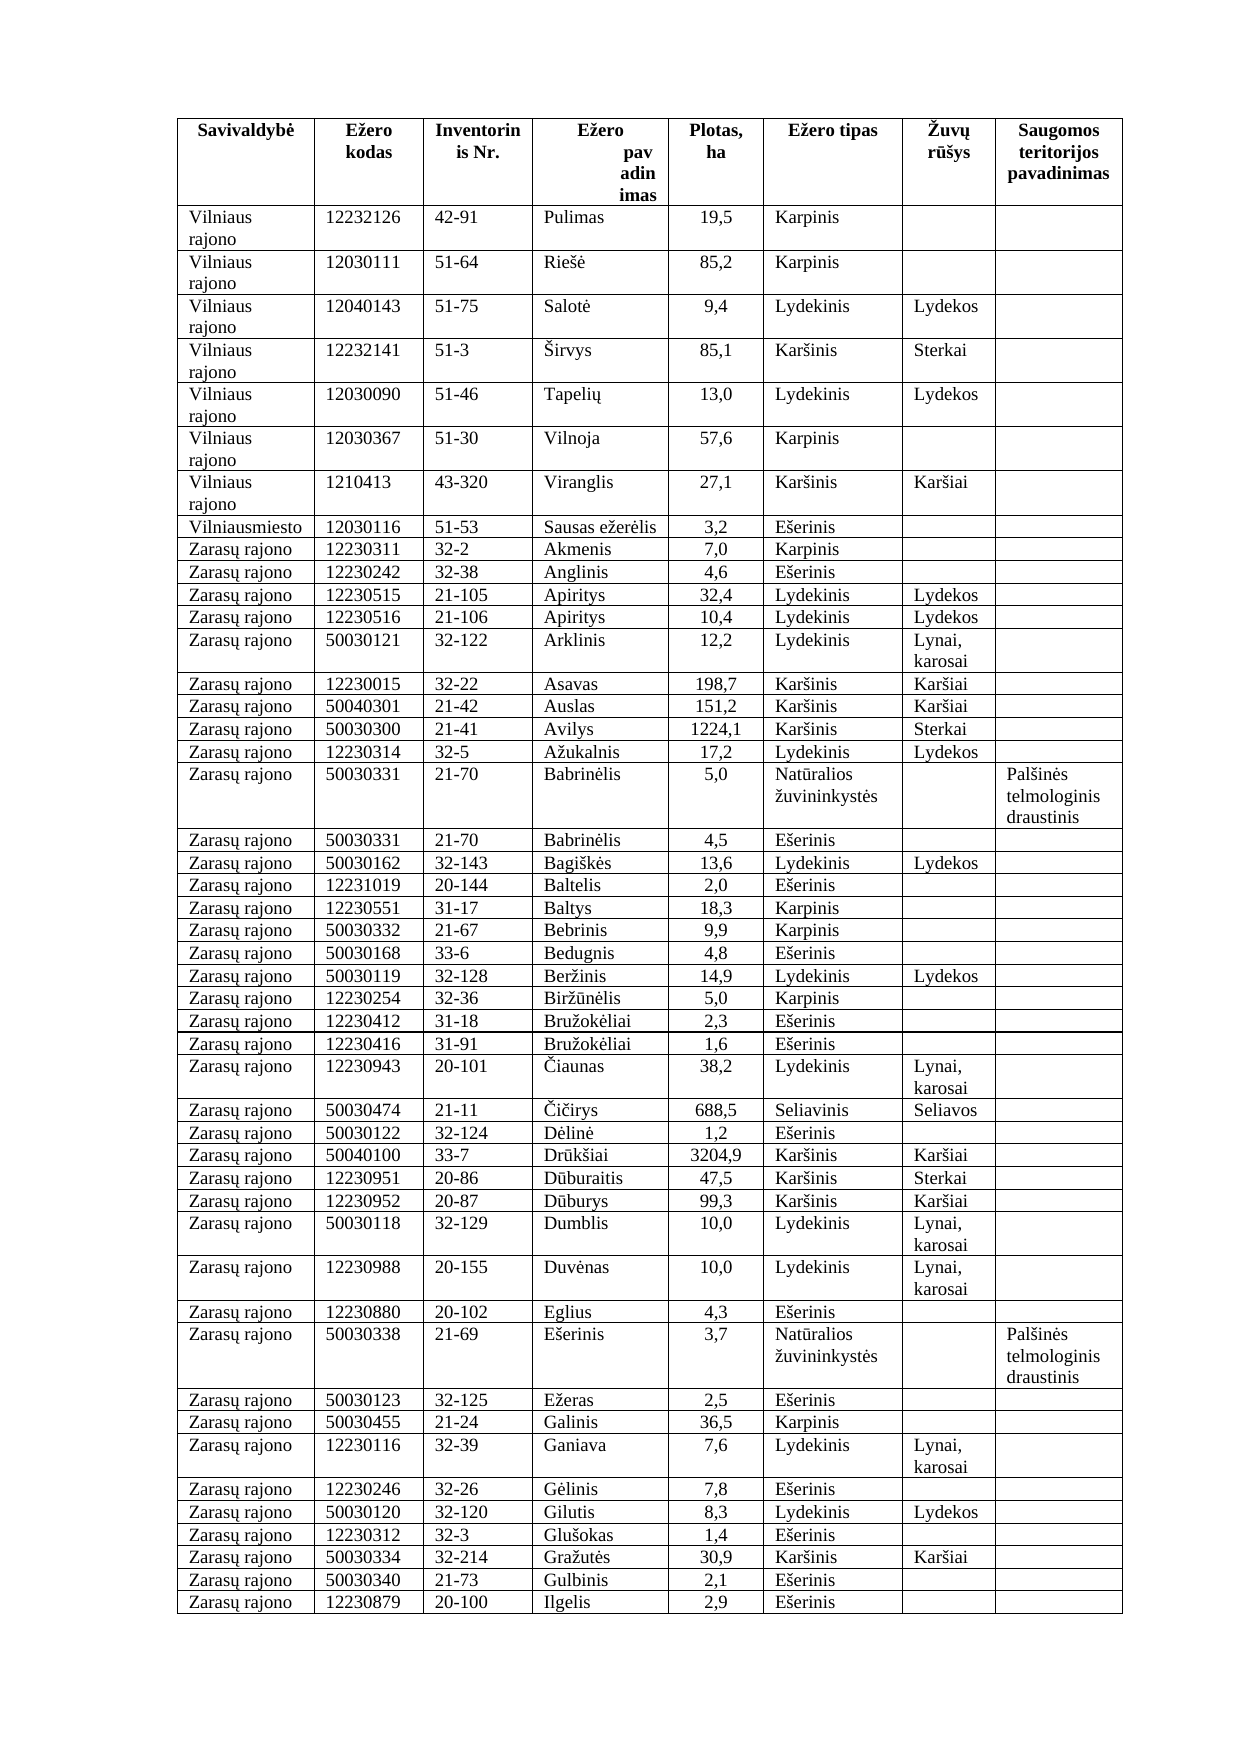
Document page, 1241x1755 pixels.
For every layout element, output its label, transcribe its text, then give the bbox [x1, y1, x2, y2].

table_cell 50030331 [315, 763, 423, 828]
table_cell Vilniaus rajono [178, 339, 314, 382]
table_cell Čičirys [533, 1099, 668, 1121]
table_cell 32-122 [424, 629, 532, 672]
table_cell [996, 1010, 1122, 1031]
table_cell Vilniaus rajono [178, 427, 314, 470]
table_cell 42-91 [424, 206, 532, 249]
table_cell 10,0 [669, 1256, 763, 1299]
table_cell Zarasų rajono [178, 897, 314, 918]
table_cell 47,5 [669, 1167, 763, 1188]
table_cell [996, 673, 1122, 694]
table_cell Karpinis [764, 427, 902, 470]
table_cell Ešerinis [764, 1010, 902, 1031]
table_cell Zarasų rajono [178, 695, 314, 717]
table_cell [996, 1434, 1122, 1477]
table_cell 21-69 [424, 1323, 532, 1388]
table_cell Zarasų rajono [178, 874, 314, 896]
table_cell Zarasų rajono [178, 584, 314, 605]
table_cell Tapelių [533, 383, 668, 426]
table_cell Eglius [533, 1301, 668, 1322]
table_cell Ešerinis [764, 1033, 902, 1054]
table_cell Lydekinis [764, 1212, 902, 1255]
table_cell Zarasų rajono [178, 1033, 314, 1054]
table_cell Natūralios žuvininkystės [764, 763, 902, 828]
table_cell [996, 295, 1122, 338]
table_cell Ešerinis [764, 942, 902, 963]
table_cell 12230015 [315, 673, 423, 694]
table_cell Lydekos [903, 852, 995, 873]
table_header Ežero tipas [764, 119, 902, 205]
table_cell 31-91 [424, 1033, 532, 1054]
table_cell Apiritys [533, 584, 668, 605]
table_cell Zarasų rajono [178, 1434, 314, 1477]
table_cell 12230412 [315, 1010, 423, 1031]
table_cell Babrinėlis [533, 829, 668, 851]
table_cell Asavas [533, 673, 668, 694]
table_cell 12230516 [315, 606, 423, 628]
table_cell Lynai, karosai [903, 1256, 995, 1299]
table_cell 50030118 [315, 1212, 423, 1255]
table_cell Duvėnas [533, 1256, 668, 1299]
table_cell Galinis [533, 1411, 668, 1433]
table_cell Karpinis [764, 206, 902, 249]
table_cell Avilys [533, 718, 668, 739]
table_cell 30,9 [669, 1546, 763, 1568]
table_cell 20-86 [424, 1167, 532, 1188]
table_cell Zarasų rajono [178, 1167, 314, 1188]
table_cell Ešerinis [533, 1323, 668, 1388]
table_cell Zarasų rajono [178, 919, 314, 941]
table_cell Zarasų rajono [178, 1055, 314, 1098]
table_cell Auslas [533, 695, 668, 717]
table_cell 21-70 [424, 829, 532, 851]
table_cell [996, 1144, 1122, 1166]
table_cell [996, 383, 1122, 426]
table_cell Zarasų rajono [178, 1546, 314, 1568]
table_cell Zarasų rajono [178, 965, 314, 986]
table_cell Lydekos [903, 295, 995, 338]
table_cell 1210413 [315, 471, 423, 514]
table_cell Arklinis [533, 629, 668, 672]
table_cell 50030455 [315, 1411, 423, 1433]
table_cell 27,1 [669, 471, 763, 514]
table_cell 12040143 [315, 295, 423, 338]
table_cell Gražutės [533, 1546, 668, 1568]
table_cell Zarasų rajono [178, 606, 314, 628]
table_cell Lydekinis [764, 383, 902, 426]
table_cell [996, 1546, 1122, 1568]
table_cell Palšinės telmologinis draustinis [996, 1323, 1122, 1388]
table_cell Riešė [533, 251, 668, 294]
table_cell 13,6 [669, 852, 763, 873]
table_cell 50030331 [315, 829, 423, 851]
table_cell Zarasų rajono [178, 1591, 314, 1613]
table_cell Karšiai [903, 1190, 995, 1211]
table_cell 4,5 [669, 829, 763, 851]
table_cell [996, 427, 1122, 470]
table_cell 12230880 [315, 1301, 423, 1322]
table_cell 20-87 [424, 1190, 532, 1211]
table_cell Zarasų rajono [178, 1323, 314, 1388]
table_cell Viranglis [533, 471, 668, 514]
table_cell Biržūnėlis [533, 987, 668, 1009]
table_cell Karpinis [764, 987, 902, 1009]
table_cell Gilutis [533, 1501, 668, 1522]
table_cell [996, 1478, 1122, 1500]
table_cell 51-46 [424, 383, 532, 426]
table_cell 1,2 [669, 1122, 763, 1143]
table_cell 21-70 [424, 763, 532, 828]
table_cell [996, 1167, 1122, 1188]
table_cell Lydekinis [764, 606, 902, 628]
table_cell 151,2 [669, 695, 763, 717]
table_cell [996, 1099, 1122, 1121]
table_cell 10,4 [669, 606, 763, 628]
table_cell 5,0 [669, 987, 763, 1009]
table_cell Zarasų rajono [178, 1501, 314, 1522]
table_cell 32-26 [424, 1478, 532, 1500]
table_cell Lydekinis [764, 965, 902, 986]
table_cell Ešerinis [764, 1478, 902, 1500]
table_cell [903, 561, 995, 582]
table_cell Ešerinis [764, 1389, 902, 1410]
table_cell Vilniaus rajono [178, 206, 314, 249]
table_cell 12230551 [315, 897, 423, 918]
table_cell 50030334 [315, 1546, 423, 1568]
table_cell [996, 987, 1122, 1009]
table_cell 688,5 [669, 1099, 763, 1121]
table_cell Seliavinis [764, 1099, 902, 1121]
table_cell 1224,1 [669, 718, 763, 739]
table_cell 31-17 [424, 897, 532, 918]
table_cell 51-75 [424, 295, 532, 338]
table_cell [996, 1190, 1122, 1211]
table_cell 8,3 [669, 1501, 763, 1522]
table_cell 20-155 [424, 1256, 532, 1299]
table_cell 50030119 [315, 965, 423, 986]
table_cell 21-73 [424, 1569, 532, 1590]
table_cell 12230312 [315, 1524, 423, 1545]
table_cell Karšinis [764, 1190, 902, 1211]
table_cell 32,4 [669, 584, 763, 605]
table_cell 50030121 [315, 629, 423, 672]
table_cell 21-41 [424, 718, 532, 739]
table_cell 12231019 [315, 874, 423, 896]
table_cell 17,2 [669, 741, 763, 762]
table_cell Lynai, karosai [903, 629, 995, 672]
table_cell 31-18 [424, 1010, 532, 1031]
table_cell Karpinis [764, 1411, 902, 1433]
table_cell 7,0 [669, 538, 763, 560]
table_cell 32-22 [424, 673, 532, 694]
table_cell [996, 339, 1122, 382]
table_cell 32-214 [424, 1546, 532, 1568]
table_cell 50030300 [315, 718, 423, 739]
table_cell Ešerinis [764, 829, 902, 851]
table_cell [996, 516, 1122, 537]
table_cell Zarasų rajono [178, 1256, 314, 1299]
table_cell [903, 516, 995, 537]
table_cell [996, 695, 1122, 717]
table_cell Ešerinis [764, 561, 902, 582]
table_cell 1,4 [669, 1524, 763, 1545]
table_cell Dėlinė [533, 1122, 668, 1143]
table_cell Vilniausmiesto [178, 516, 314, 537]
table_cell 12230311 [315, 538, 423, 560]
table_cell Vilniaus rajono [178, 471, 314, 514]
table_header Savivaldybė [178, 119, 314, 205]
table_cell [996, 1569, 1122, 1590]
table_cell [903, 987, 995, 1009]
table_cell Pulimas [533, 206, 668, 249]
table_cell 32-128 [424, 965, 532, 986]
table_cell 2,3 [669, 1010, 763, 1031]
table_cell 21-42 [424, 695, 532, 717]
table_cell Beržinis [533, 965, 668, 986]
table_cell 50030123 [315, 1389, 423, 1410]
table_cell 21-106 [424, 606, 532, 628]
table_cell 32-2 [424, 538, 532, 560]
table_cell 12230242 [315, 561, 423, 582]
table_cell [996, 1411, 1122, 1433]
table_cell Lydekos [903, 383, 995, 426]
table_cell 43-320 [424, 471, 532, 514]
table_cell 21-11 [424, 1099, 532, 1121]
table_cell Ažukalnis [533, 741, 668, 762]
table_cell Zarasų rajono [178, 852, 314, 873]
table_cell Karšinis [764, 1546, 902, 1568]
table_cell [996, 829, 1122, 851]
table_cell [996, 919, 1122, 941]
table_cell Lynai, karosai [903, 1434, 995, 1477]
table_cell Lydekinis [764, 295, 902, 338]
table_cell 12030116 [315, 516, 423, 537]
table_header Plotas, ha [669, 119, 763, 205]
table_cell Lydekos [903, 1501, 995, 1522]
table_cell 32-38 [424, 561, 532, 582]
table_cell 3,7 [669, 1323, 763, 1388]
table_cell [903, 1591, 995, 1613]
table_cell Karšinis [764, 1167, 902, 1188]
table_cell Ešerinis [764, 516, 902, 537]
table_cell Bedugnis [533, 942, 668, 963]
table_cell [996, 1524, 1122, 1545]
table_cell Karšinis [764, 339, 902, 382]
table_cell 20-144 [424, 874, 532, 896]
table_cell 2,1 [669, 1569, 763, 1590]
table_cell 57,6 [669, 427, 763, 470]
table_cell 36,5 [669, 1411, 763, 1433]
table_cell 32-124 [424, 1122, 532, 1143]
table_cell Širvys [533, 339, 668, 382]
table_cell [903, 763, 995, 828]
table_cell [996, 1122, 1122, 1143]
table_header Saugomos teritorijos pavadinimas [996, 119, 1122, 205]
table_cell [903, 1411, 995, 1433]
table_cell [996, 471, 1122, 514]
table_cell [996, 584, 1122, 605]
table_cell Ešerinis [764, 1591, 902, 1613]
table_cell Zarasų rajono [178, 942, 314, 963]
table_cell [996, 1301, 1122, 1322]
table_cell Lynai, karosai [903, 1212, 995, 1255]
table_cell [903, 1389, 995, 1410]
table_cell Sterkai [903, 1167, 995, 1188]
table_cell 50040301 [315, 695, 423, 717]
table_cell Karšiai [903, 1144, 995, 1166]
table_cell [996, 629, 1122, 672]
table_cell Bružokėliai [533, 1010, 668, 1031]
table_cell 12232141 [315, 339, 423, 382]
table_cell [903, 251, 995, 294]
table_cell Sausas ežerėlis [533, 516, 668, 537]
table_cell 50030120 [315, 1501, 423, 1522]
table_cell Zarasų rajono [178, 1212, 314, 1255]
table_cell 4,8 [669, 942, 763, 963]
table_cell 12230116 [315, 1434, 423, 1477]
table_cell Ganiava [533, 1434, 668, 1477]
table_cell 9,9 [669, 919, 763, 941]
table_cell [903, 919, 995, 941]
table_cell Akmenis [533, 538, 668, 560]
table_cell [996, 561, 1122, 582]
table_cell [903, 942, 995, 963]
table_cell Karpinis [764, 897, 902, 918]
table_cell Ilgelis [533, 1591, 668, 1613]
table_cell [996, 1256, 1122, 1299]
table_cell 9,4 [669, 295, 763, 338]
table_cell 2,0 [669, 874, 763, 896]
table_cell 20-102 [424, 1301, 532, 1322]
table_cell [996, 741, 1122, 762]
table_cell Lydekinis [764, 1256, 902, 1299]
table_cell Dumblis [533, 1212, 668, 1255]
table_cell Ešerinis [764, 1122, 902, 1143]
table_cell 51-64 [424, 251, 532, 294]
table_cell [996, 1055, 1122, 1098]
table_cell 50030122 [315, 1122, 423, 1143]
table_cell Čiaunas [533, 1055, 668, 1098]
table_cell Natūralios žuvininkystės [764, 1323, 902, 1388]
table_cell 33-6 [424, 942, 532, 963]
table_cell Lydekinis [764, 629, 902, 672]
table_cell [996, 897, 1122, 918]
table_cell [903, 829, 995, 851]
table_cell 18,3 [669, 897, 763, 918]
table_cell 38,2 [669, 1055, 763, 1098]
table_cell 50030168 [315, 942, 423, 963]
table_cell [996, 965, 1122, 986]
table_cell Lydekinis [764, 584, 902, 605]
table_cell Sterkai [903, 339, 995, 382]
table_cell [903, 538, 995, 560]
table_cell Lydekinis [764, 741, 902, 762]
table_header Inventorinis Nr. [424, 119, 532, 205]
table_cell Zarasų rajono [178, 829, 314, 851]
table_cell Gulbinis [533, 1569, 668, 1590]
table_cell Lydekinis [764, 1501, 902, 1522]
table_cell Bagiškės [533, 852, 668, 873]
table_cell 51-3 [424, 339, 532, 382]
table_cell Zarasų rajono [178, 673, 314, 694]
table_cell Gėlinis [533, 1478, 668, 1500]
table_cell [996, 1389, 1122, 1410]
table_cell Zarasų rajono [178, 1478, 314, 1500]
table_cell Palšinės telmologinis draustinis [996, 763, 1122, 828]
table_cell 50030474 [315, 1099, 423, 1121]
table_cell Karšinis [764, 1144, 902, 1166]
table_cell Vilnoja [533, 427, 668, 470]
table_cell 12,2 [669, 629, 763, 672]
table_cell Karpinis [764, 251, 902, 294]
table_cell 10,0 [669, 1212, 763, 1255]
table_cell Baltelis [533, 874, 668, 896]
table_cell Lydekinis [764, 1434, 902, 1477]
table_cell Zarasų rajono [178, 1411, 314, 1433]
table_cell [996, 251, 1122, 294]
table_cell 12230988 [315, 1256, 423, 1299]
table_cell Zarasų rajono [178, 629, 314, 672]
table_cell Vilniaus rajono [178, 383, 314, 426]
table_cell Karpinis [764, 919, 902, 941]
table_cell [996, 852, 1122, 873]
table_cell 21-67 [424, 919, 532, 941]
table_cell Zarasų rajono [178, 1301, 314, 1322]
table_cell 51-30 [424, 427, 532, 470]
table_cell 12232126 [315, 206, 423, 249]
table_cell Zarasų rajono [178, 1569, 314, 1590]
table_cell [996, 1212, 1122, 1255]
table_cell Dūburys [533, 1190, 668, 1211]
table_cell Baltys [533, 897, 668, 918]
table_cell 4,6 [669, 561, 763, 582]
table_cell Zarasų rajono [178, 1099, 314, 1121]
table_header Žuvų rūšys [903, 119, 995, 205]
table_cell 1,6 [669, 1033, 763, 1054]
table_cell Zarasų rajono [178, 1122, 314, 1143]
table_cell 51-53 [424, 516, 532, 537]
table_cell Lynai, karosai [903, 1055, 995, 1098]
table_cell Bebrinis [533, 919, 668, 941]
table_cell 12230951 [315, 1167, 423, 1188]
table_cell 2,5 [669, 1389, 763, 1410]
table_cell 2,9 [669, 1591, 763, 1613]
table_cell Ešerinis [764, 1301, 902, 1322]
table_cell [903, 427, 995, 470]
table_cell 12030090 [315, 383, 423, 426]
table_cell Karšiai [903, 471, 995, 514]
table_cell Karšiai [903, 673, 995, 694]
table_cell 12030367 [315, 427, 423, 470]
table_cell 32-120 [424, 1501, 532, 1522]
table_cell Drūkšiai [533, 1144, 668, 1166]
table_cell 85,2 [669, 251, 763, 294]
table_cell Seliavos [903, 1099, 995, 1121]
table_cell Apiritys [533, 606, 668, 628]
table_cell 32-129 [424, 1212, 532, 1255]
table_cell Zarasų rajono [178, 718, 314, 739]
table_cell Dūburaitis [533, 1167, 668, 1188]
table_cell 12230952 [315, 1190, 423, 1211]
table_cell Zarasų rajono [178, 741, 314, 762]
table_cell Zarasų rajono [178, 538, 314, 560]
table_cell 3,2 [669, 516, 763, 537]
table_cell [903, 1301, 995, 1322]
table_cell Ešerinis [764, 1569, 902, 1590]
table_cell [996, 206, 1122, 249]
table_cell 32-39 [424, 1434, 532, 1477]
table_cell [903, 206, 995, 249]
table_cell Lydekinis [764, 1055, 902, 1098]
table_cell Zarasų rajono [178, 763, 314, 828]
table_cell Zarasų rajono [178, 987, 314, 1009]
table_cell [996, 1591, 1122, 1613]
table_cell 7,8 [669, 1478, 763, 1500]
table_cell Vilniaus rajono [178, 295, 314, 338]
table_cell 7,6 [669, 1434, 763, 1477]
table_cell [903, 897, 995, 918]
table_cell Lydekos [903, 965, 995, 986]
table_cell 12230879 [315, 1591, 423, 1613]
table_cell 85,1 [669, 339, 763, 382]
table_cell Lydekos [903, 741, 995, 762]
table_cell [996, 1501, 1122, 1522]
table_cell [996, 718, 1122, 739]
table_cell 19,5 [669, 206, 763, 249]
table_cell [903, 1478, 995, 1500]
table_cell Anglinis [533, 561, 668, 582]
table_cell Karšiai [903, 1546, 995, 1568]
table_cell [903, 1524, 995, 1545]
table_cell Zarasų rajono [178, 1010, 314, 1031]
table_cell Karšinis [764, 695, 902, 717]
table_cell 12230515 [315, 584, 423, 605]
table_cell Babrinėlis [533, 763, 668, 828]
table_cell Zarasų rajono [178, 1144, 314, 1166]
table_cell 3204,9 [669, 1144, 763, 1166]
table_cell 21-24 [424, 1411, 532, 1433]
table_cell 32-125 [424, 1389, 532, 1410]
table_cell Karšiai [903, 695, 995, 717]
table_cell 12230246 [315, 1478, 423, 1500]
table_cell Lydekinis [764, 852, 902, 873]
table_cell Ežeras [533, 1389, 668, 1410]
table_cell [903, 1569, 995, 1590]
table_cell 12230254 [315, 987, 423, 1009]
table_cell [903, 1033, 995, 1054]
table_cell 12230416 [315, 1033, 423, 1054]
table_cell 99,3 [669, 1190, 763, 1211]
table_header Ežero pavadinimas [533, 119, 668, 205]
table_cell [996, 538, 1122, 560]
table_cell 12230314 [315, 741, 423, 762]
table_cell Karšinis [764, 718, 902, 739]
table_cell 198,7 [669, 673, 763, 694]
table_cell Sterkai [903, 718, 995, 739]
table_cell 32-5 [424, 741, 532, 762]
table_cell Zarasų rajono [178, 1524, 314, 1545]
table_cell Zarasų rajono [178, 1389, 314, 1410]
table_cell Karšinis [764, 673, 902, 694]
table_cell Karpinis [764, 538, 902, 560]
table_cell [996, 942, 1122, 963]
table_cell Ešerinis [764, 1524, 902, 1545]
table_cell 4,3 [669, 1301, 763, 1322]
table_cell [903, 1122, 995, 1143]
table_cell 12230943 [315, 1055, 423, 1098]
table_cell 32-143 [424, 852, 532, 873]
table_cell 50030338 [315, 1323, 423, 1388]
table_cell 32-36 [424, 987, 532, 1009]
table_cell 13,0 [669, 383, 763, 426]
table_cell [996, 1033, 1122, 1054]
table_cell Glušokas [533, 1524, 668, 1545]
table_cell Lydekos [903, 584, 995, 605]
table_cell Salotė [533, 295, 668, 338]
table_cell [903, 1323, 995, 1388]
table_cell 32-3 [424, 1524, 532, 1545]
table_cell 50030332 [315, 919, 423, 941]
table_cell 20-101 [424, 1055, 532, 1098]
table_cell [903, 874, 995, 896]
table_cell Vilniaus rajono [178, 251, 314, 294]
table_cell [996, 606, 1122, 628]
table_cell 20-100 [424, 1591, 532, 1613]
table_cell Zarasų rajono [178, 1190, 314, 1211]
table_cell 21-105 [424, 584, 532, 605]
table_cell 5,0 [669, 763, 763, 828]
table_cell Bružokėliai [533, 1033, 668, 1054]
table_cell 33-7 [424, 1144, 532, 1166]
table_cell Ešerinis [764, 874, 902, 896]
table_cell Lydekos [903, 606, 995, 628]
table_header Ežero kodas [315, 119, 423, 205]
table_cell 12030111 [315, 251, 423, 294]
table_cell 50030340 [315, 1569, 423, 1590]
table_cell 50040100 [315, 1144, 423, 1166]
table_cell [996, 874, 1122, 896]
table_cell Karšinis [764, 471, 902, 514]
table_cell [903, 1010, 995, 1031]
table_cell Zarasų rajono [178, 561, 314, 582]
table_cell 14,9 [669, 965, 763, 986]
table_cell 50030162 [315, 852, 423, 873]
